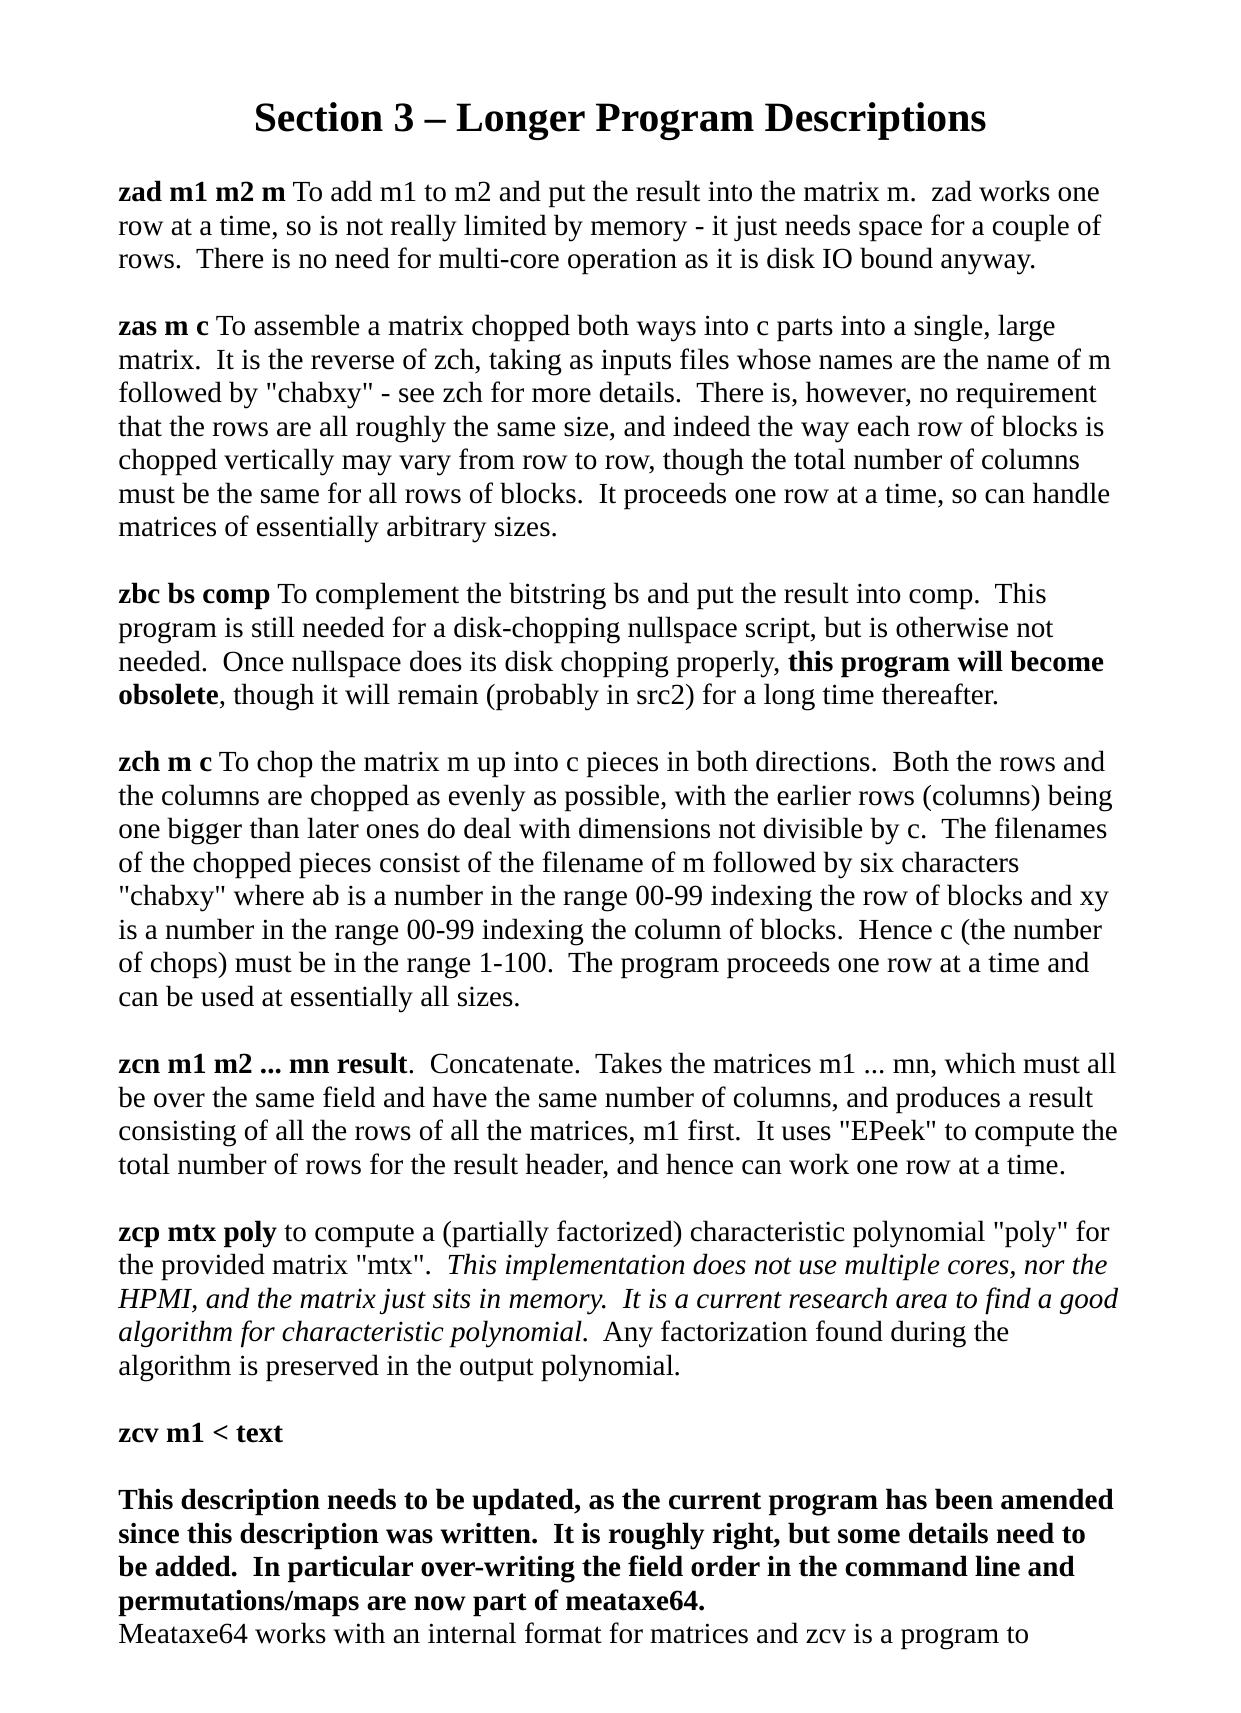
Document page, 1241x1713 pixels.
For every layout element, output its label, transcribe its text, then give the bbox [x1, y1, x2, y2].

text Meataxe64 works with an internal format for matrices and zcv is a program to [118, 1616, 1122, 1650]
text zad m1 m2 m To add m1 to m2 and put the result into the matrix m. zad works one row at a time, so is not really limited by memory - it just needs space for a couple of rows. There is no need for multi-core operation as it is disk IO bound anyway. [118, 174, 1122, 275]
text zcv m1 < text [118, 1415, 1122, 1449]
text zbc bs comp To complement the bitstring bs and put the result into comp. This program is still needed for a disk-chopping nullspace script, but is otherwise not needed. Once nullspace does its disk chopping properly, this program will become obsolete, though it will remain (probably in src2) for a long time thereafter. [118, 577, 1122, 711]
text zas m c To assemble a matrix chopped both ways into c parts into a single, large matrix. It is the reverse of zch, taking as inputs files whose names are the name of m followed by "chabxy" - see zch for more details. There is, however, no requirement that the rows are all roughly the same size, and indeed the way each row of blocks is chopped vertically may vary from row to row, though the total number of columns must be the same for all rows of blocks. It proceeds one row at a time, so can handle matrices of essentially arbitrary sizes. [118, 308, 1122, 543]
text zch m c To chop the matrix m up into c pieces in both directions. Both the rows and the columns are chopped as evenly as possible, with the earlier rows (columns) being one bigger than later ones do deal with dimensions not divisible by c. The filenames of the chopped pieces consist of the filename of m followed by six characters "chabxy" where ab is a number in the range 00-99 indexing the row of blocks and xy is a number in the range 00-99 indexing the column of blocks. Hence c (the number of chops) must be in the range 1-100. The program proceeds one row at a time and can be used at essentially all sizes. [118, 744, 1122, 1013]
text Section 3 – Longer Program Descriptions [118, 93, 1122, 141]
text This description needs to be updated, as the current program has been amended since this description was written. It is roughly right, but some details need to be added. In particular over-writing the field order in the command line and permutations/maps are now part of meataxe64. [118, 1482, 1122, 1616]
text zcp mtx poly to compute a (partially factorized) characteristic polynomial "poly" for the provided matrix "mtx". This implementation does not use multiple cores, nor the HPMI, and the matrix just sits in memory. It is a current research area to find a good algorithm for characteristic polynomial. Any factorization found during the algorithm is preserved in the output polynomial. [118, 1214, 1122, 1382]
text zcn m1 m2 ... mn result. Concatenate. Takes the matrices m1 ... mn, which must all be over the same field and have the same number of columns, and produces a result consisting of all the rows of all the matrices, m1 first. It uses "EPeek" to compute the total number of rows for the result header, and hence can work one row at a time. [118, 1046, 1122, 1180]
